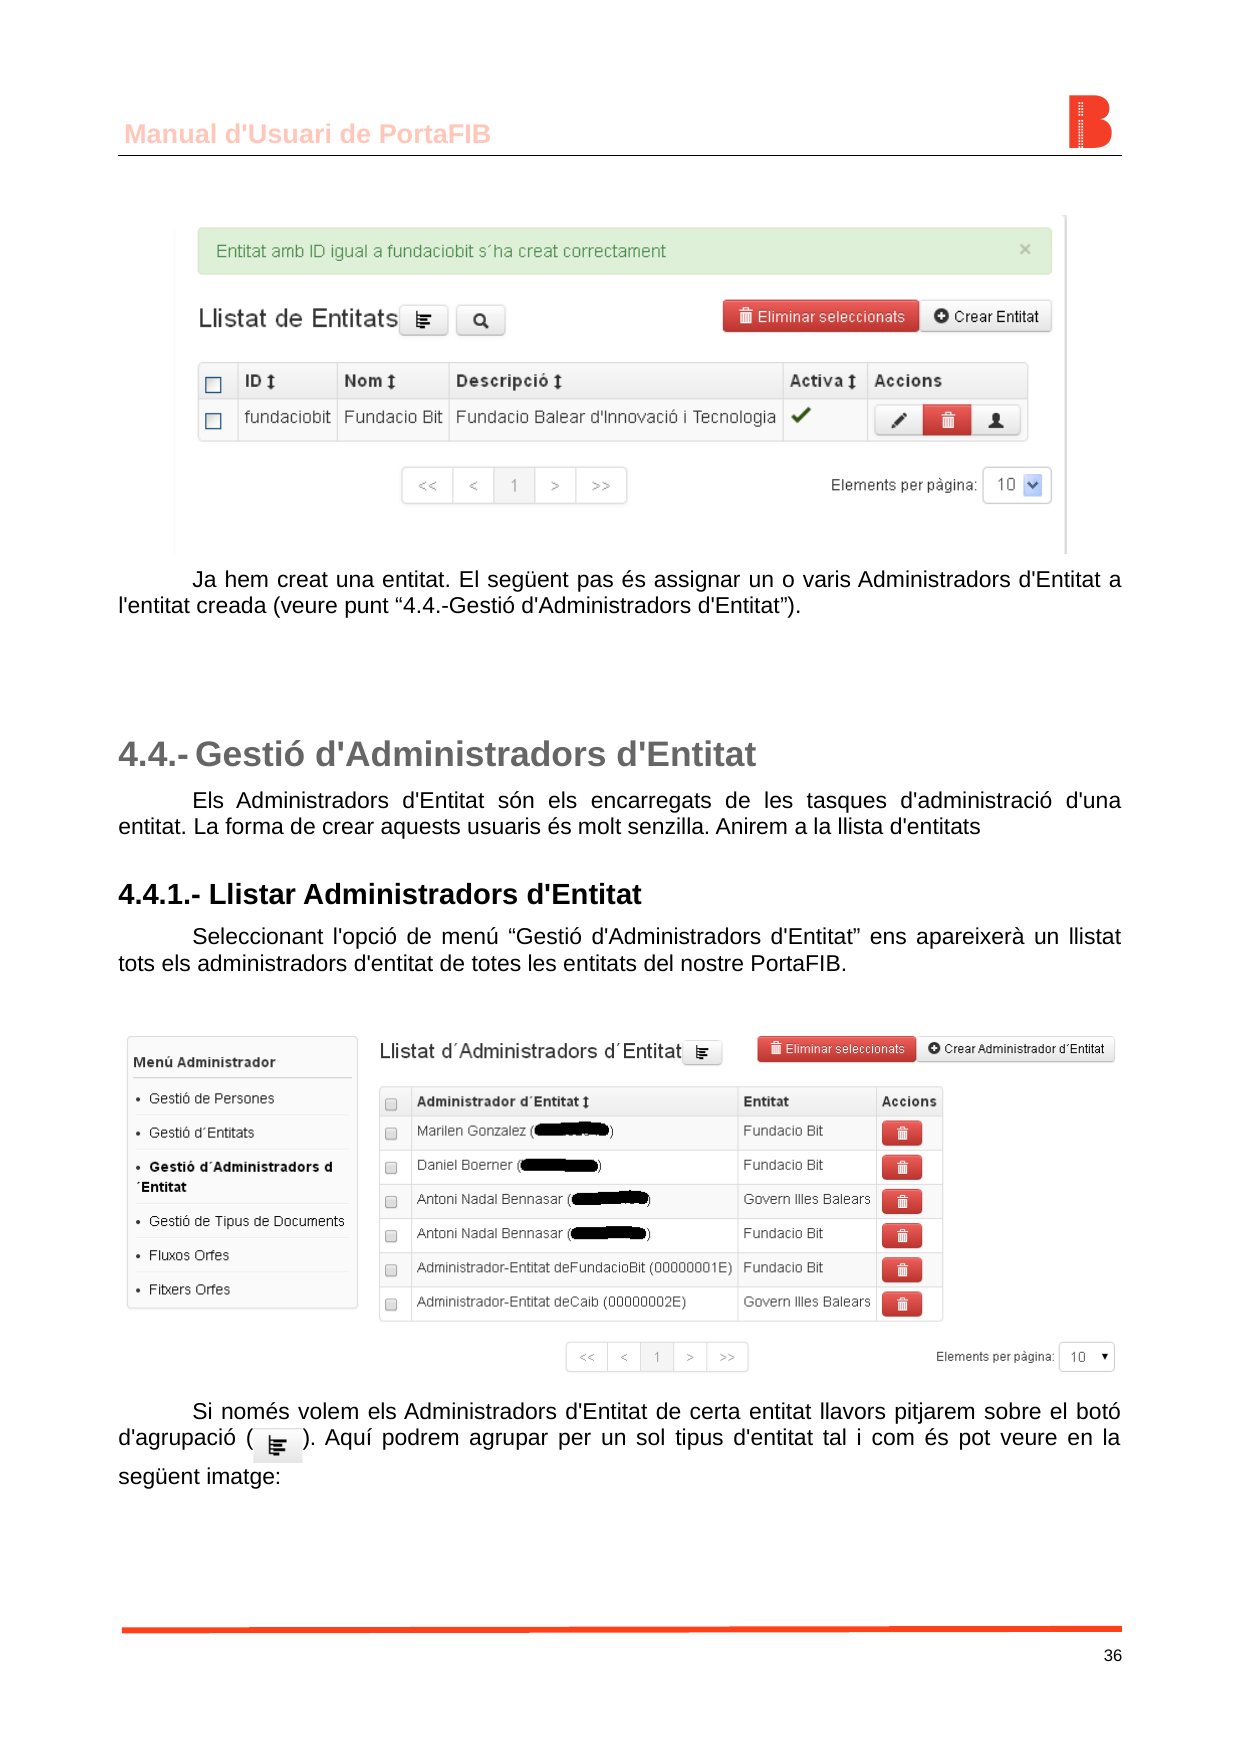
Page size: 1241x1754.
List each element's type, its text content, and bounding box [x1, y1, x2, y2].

subtitle Llistar Administradors d'Entitat [118, 877, 1122, 911]
text Seleccionant l'opció de menú “Gestió d'Administradors d'Entitat” ens apareixerà un llistat tots els administradors d'entitat de totes les entitats del nostre PortaFIB. [118, 923, 1122, 976]
picture [1063, 94, 1117, 150]
picture [173, 215, 1067, 554]
picture [253, 1428, 303, 1463]
picture [118, 1027, 1123, 1386]
subtitle Gestió d'Administradors d'Entitat [118, 734, 1122, 774]
text Ja hem creat una entitat. El següent pas és assignar un o varis Administradors d'Entitat a l'entitat creada (veure punt “4.4.-Gestió d'Administradors d'Entitat”). [118, 566, 1122, 618]
text Si només volem els Administradors d'Entitat de certa entitat llavors pitjarem sobre el botó d'agrupació (). Aquí podrem agrupar per un sol tipus d'entitat tal i com és pot veure en la següent imatge: [118, 1398, 1122, 1489]
text Els Administradors d'Entitat són els encarregats de les tasques d'administració d'una entitat. La forma de crear aquests usuaris és molt senzilla. Anirem a la llista d'entitats [118, 787, 1122, 839]
